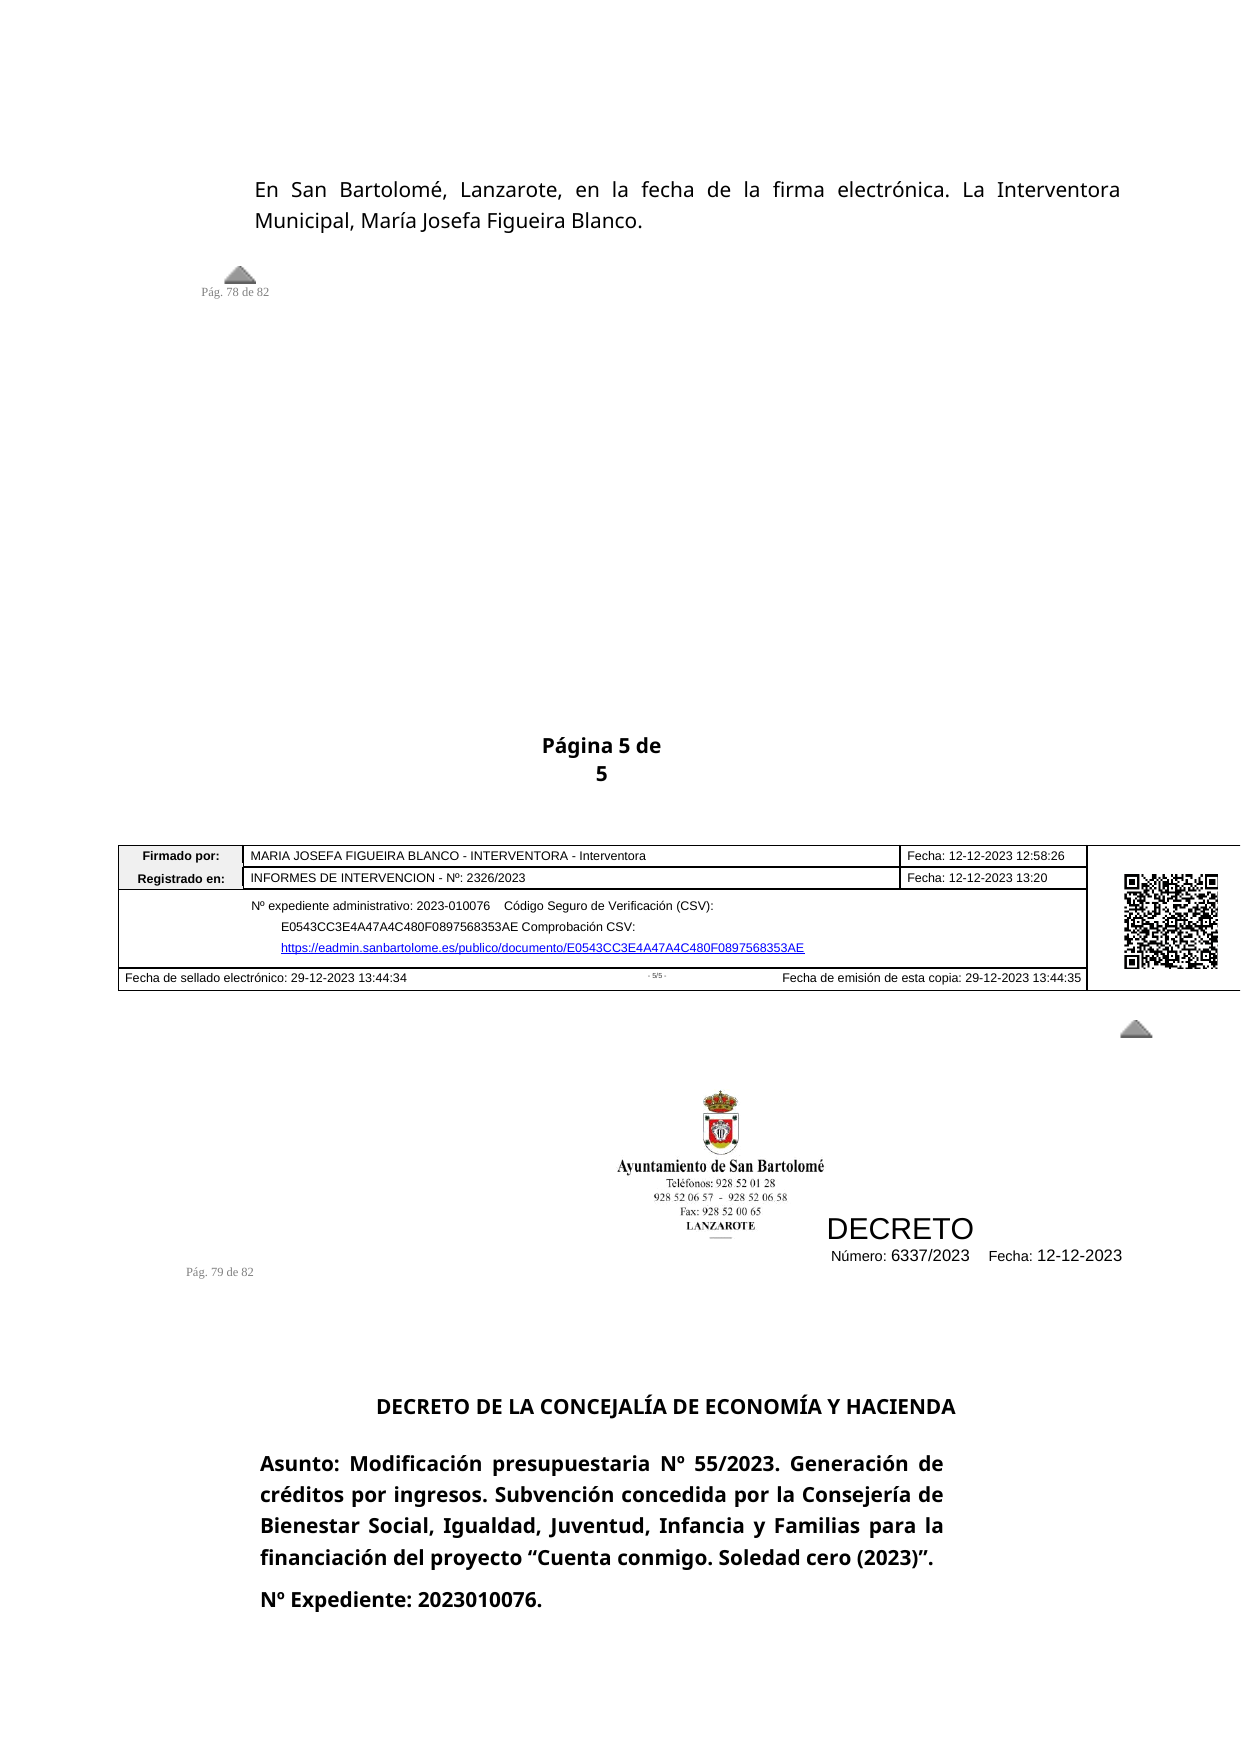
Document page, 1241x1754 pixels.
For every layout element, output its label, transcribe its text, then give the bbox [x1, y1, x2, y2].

table_cell Fecha: 12-12-2023 13:20 [901, 868, 1086, 888]
table_cell INFORMES DE INTERVENCION - Nº: 2326/2023 [244, 868, 899, 888]
text Nº Expediente: 2023010076. [260, 1585, 1122, 1613]
text Número: 6337/2023 Fecha: 12-12-2023 [118, 1245, 1122, 1264]
table_cell Registrado en: [119, 870, 242, 886]
text DECRETO [118, 1089, 974, 1245]
table_header MARIA JOSEFA FIGUEIRA BLANCO - INTERVENTORA - Interventora [244, 846, 899, 866]
table_header [1088, 846, 1240, 990]
text Página 5 de 5 [536, 731, 667, 788]
text Asunto: Modificación presupuestaria Nº 55/2023. Generación de créditos por ingresos. Subvención concedida por la Consejería de Bienestar Social, Igualdad, Juventud, Infancia y Familias para la financiación del proyecto “Cuenta conmigo. Soledad cero (2023)”. [260, 1449, 944, 1571]
table_header Fecha: 12-12-2023 12:58:26 [901, 846, 1086, 866]
text Pág. 79 de 82 [186, 1265, 1122, 1279]
text DECRETO DE LA CONCEJALÍA DE ECONOMÍA Y HACIENDA [376, 1392, 1122, 1421]
table_cell Nº expediente administrativo: 2023-010076 Código Seguro de Verificación (CSV): E0543CC3E4A47A4C480F0897568353AE Comprobación CSV: https://eadmin.sanbartolome.es/publico/documento/E0543CC3E4A47A4C480F0897568353AE [119, 890, 1086, 967]
table_cell Fecha de sellado electrónico: 29-12-2023 13:44:34 - 5/5 - Fecha de emisión de esta copia: 29-12-2023 13:44:35 [119, 969, 1086, 990]
text Pág. 78 de 82 [201, 284, 1122, 299]
text En San Bartolomé, Lanzarote, en la fecha de la firma electrónica. La Interventora Municipal, María Josefa Figueira Blanco. [254, 175, 1122, 235]
table_header Firmado por: [119, 846, 242, 863]
